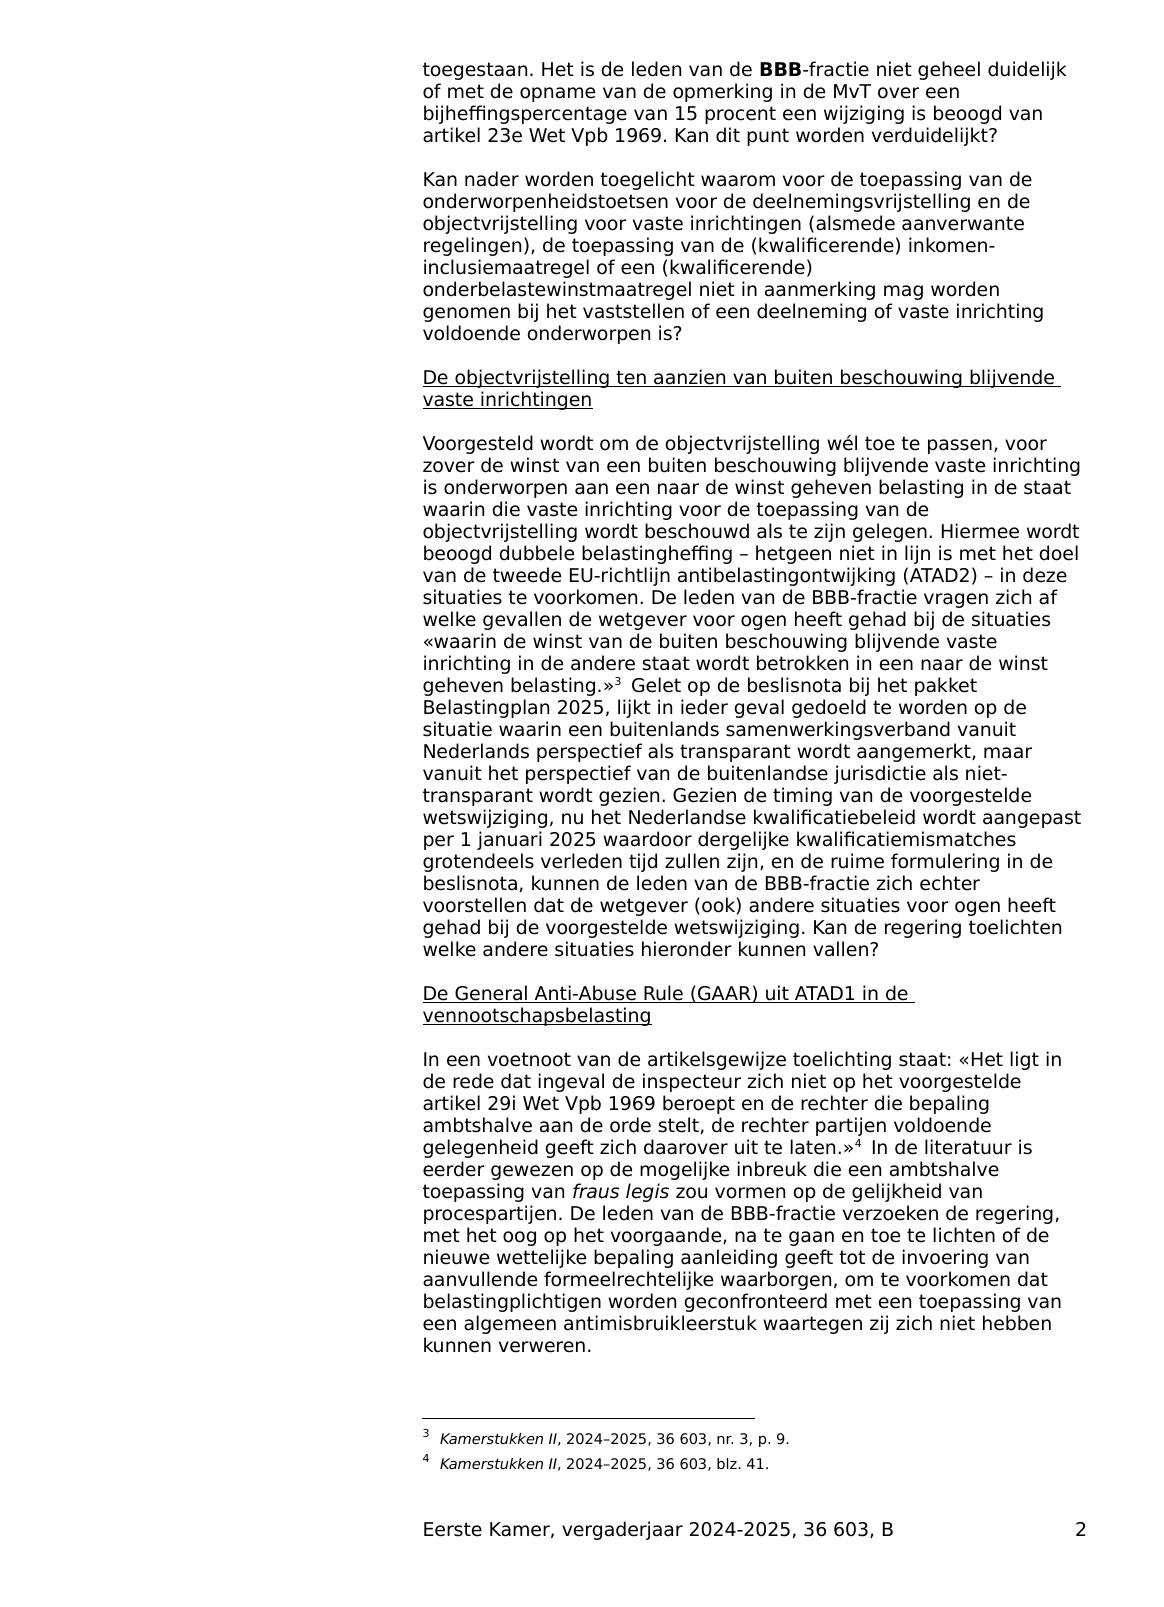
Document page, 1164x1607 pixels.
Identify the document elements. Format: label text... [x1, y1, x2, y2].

text Voorgesteld wordt om de objectvrijstelling wél toe te passen, voor zover de winst van een buiten beschouwing blijvende vaste inrichting is onderworpen aan een naar de winst geheven belasting in de staat waarin die vaste inrichting voor de toepassing van de objectvrijstelling wordt beschouwd als te zijn gelegen. Hiermee wordt beoogd dubbele belastingheffing – hetgeen niet in lijn is met het doel van de tweede EU-richtlijn antibelastingontwijking (ATAD2) – in deze situaties te voorkomen. De leden van de BBB-fractie vragen zich af welke gevallen de wetgever voor ogen heeft gehad bij de situaties «waarin de winst van de buiten beschouwing blijvende vaste inrichting in de andere staat wordt betrokken in een naar de winst geheven belasting.» Gelet op de beslisnota bij het pakket Belastingplan 2025, lijkt in ieder geval gedoeld te worden op de situatie waarin een buitenlands samenwerkingsverband vanuit Nederlands perspectief als transparant wordt aangemerkt, maar vanuit het perspectief van de buitenlandse jurisdictie als niet-transparant wordt gezien. Gezien de timing van de voorgestelde wetswijziging, nu het Nederlandse kwalificatiebeleid wordt aangepast per 1 januari 2025 waardoor dergelijke kwalificatiemismatches grotendeels verleden tijd zullen zijn, en de ruime formulering in de beslisnota, kunnen de leden van de BBB-fractie zich echter voorstellen dat de wetgever (ook) andere situaties voor ogen heeft gehad bij de voorgestelde wetswijziging. Kan de regering toelichten welke andere situaties hieronder kunnen vallen? [422, 433, 1087, 961]
subtitle De objectvrijstelling ten aanzien van buiten beschouwing blijvende vaste inrichtingen [422, 367, 1087, 411]
subtitle De General Anti-Abuse Rule (GAAR) uit ATAD1 in de vennootschapsbelasting [422, 983, 1087, 1027]
text Kamerstukken II, 2024–2025, 36 603, blz. 41. [422, 1452, 1087, 1474]
text Kan nader worden toegelicht waarom voor de toepassing van de onderworpenheidstoetsen voor de deelnemingsvrijstelling en de objectvrijstelling voor vaste inrichtingen (alsmede aanverwante regelingen), de toepassing van de (kwalificerende) inkomen-inclusiemaatregel of een (kwalificerende) onderbelastewinstmaatregel niet in aanmerking mag worden genomen bij het vaststellen of een deelneming of vaste inrichting voldoende onderworpen is? [422, 169, 1087, 345]
text toegestaan. Het is de leden van de BBB-fractie niet geheel duidelijk of met de opname van de opmerking in de MvT over een bijheffingspercentage van 15 procent een wijziging is beoogd van artikel 23e Wet Vpb 1969. Kan dit punt worden verduidelijkt? [422, 59, 1087, 147]
text In een voetnoot van de artikelsgewijze toelichting staat: «Het ligt in de rede dat ingeval de inspecteur zich niet op het voorgestelde artikel 29i Wet Vpb 1969 beroept en de rechter die bepaling ambtshalve aan de orde stelt, de rechter partijen voldoende gelegenheid geeft zich daarover uit te laten.» In de literatuur is eerder gewezen op de mogelijke inbreuk die een ambtshalve toepassing van fraus legis zou vormen op de gelijkheid van procespartijen. De leden van de BBB-fractie verzoeken de regering, met het oog op het voorgaande, na te gaan en toe te lichten of de nieuwe wettelijke bepaling aanleiding geeft tot de invoering van aanvullende formeelrechtelijke waarborgen, om te voorkomen dat belastingplichtigen worden geconfronteerd met een toepassing van een algemeen antimisbruikleerstuk waartegen zij zich niet hebben kunnen verweren. [422, 1049, 1087, 1357]
text Kamerstukken II, 2024–2025, 36 603, nr. 3, p. 9. [422, 1427, 1087, 1449]
